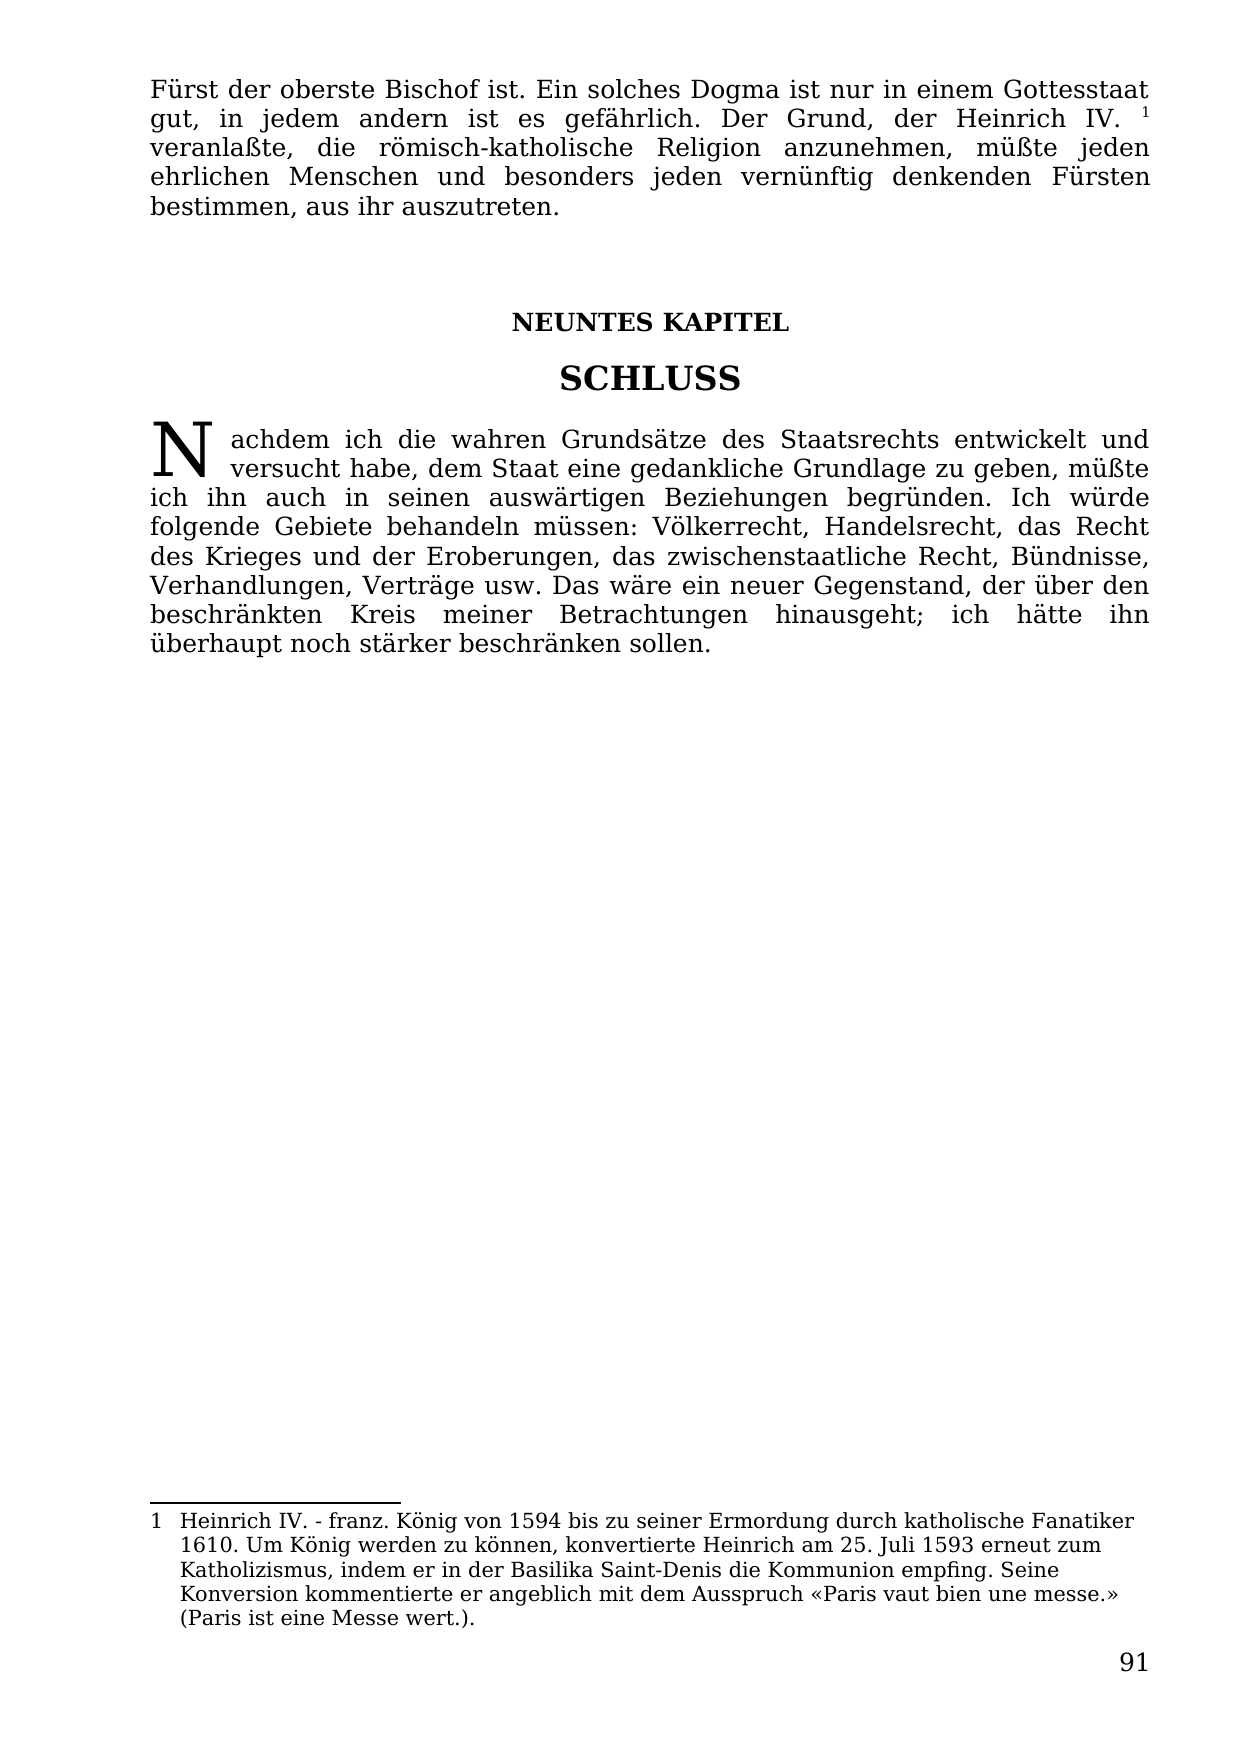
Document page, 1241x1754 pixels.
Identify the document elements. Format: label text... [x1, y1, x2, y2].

text Heinrich IV. - franz. König von 1594 bis zu seiner Ermordung durch katholische Fanatiker 1610. Um König werden zu können, konvertierte Heinrich am 25. Juli 1593 erneut zum Katholizismus, indem er in der Basilika Saint-Denis die Kommunion empfing. Seine Konversion kommentierte er angeblich mit dem Ausspruch «Paris vaut bien une messe.» (Paris ist eine Messe wert.). [150, 1509, 1151, 1631]
text SCHLUSS [150, 337, 1151, 398]
text NEUNTES KAPITEL [150, 279, 1151, 337]
text Fürst der oberste Bischof ist. Ein solches Dogma ist nur in einem Gottesstaat gut, in jedem andern ist es gefährlich. Der Grund, der Heinrich IV. veranlaßte, die römisch-katholische Religion anzunehmen, müßte jeden ehrlichen Menschen und besonders jeden vernünftig denkenden Fürsten bestimmen, aus ihr auszutreten. [150, 75, 1151, 221]
text Nachdem ich die wahren Grundsätze des Staatsrechts entwickelt und versucht habe, dem Staat eine gedankliche Grundlage zu geben, müßte ich ihn auch in seinen auswärtigen Beziehungen begründen. Ich würde folgende Gebiete behandeln müssen: Völkerrecht, Handelsrecht, das Recht des Krieges und der Eroberungen, das zwischenstaatliche Recht, Bündnisse, Verhandlungen, Verträge usw. Das wäre ein neuer Gegenstand, der über den beschränkten Kreis meiner Betrachtungen hinausgeht; ich hätte ihn überhaupt noch stärker beschränken sollen. [150, 422, 1151, 658]
